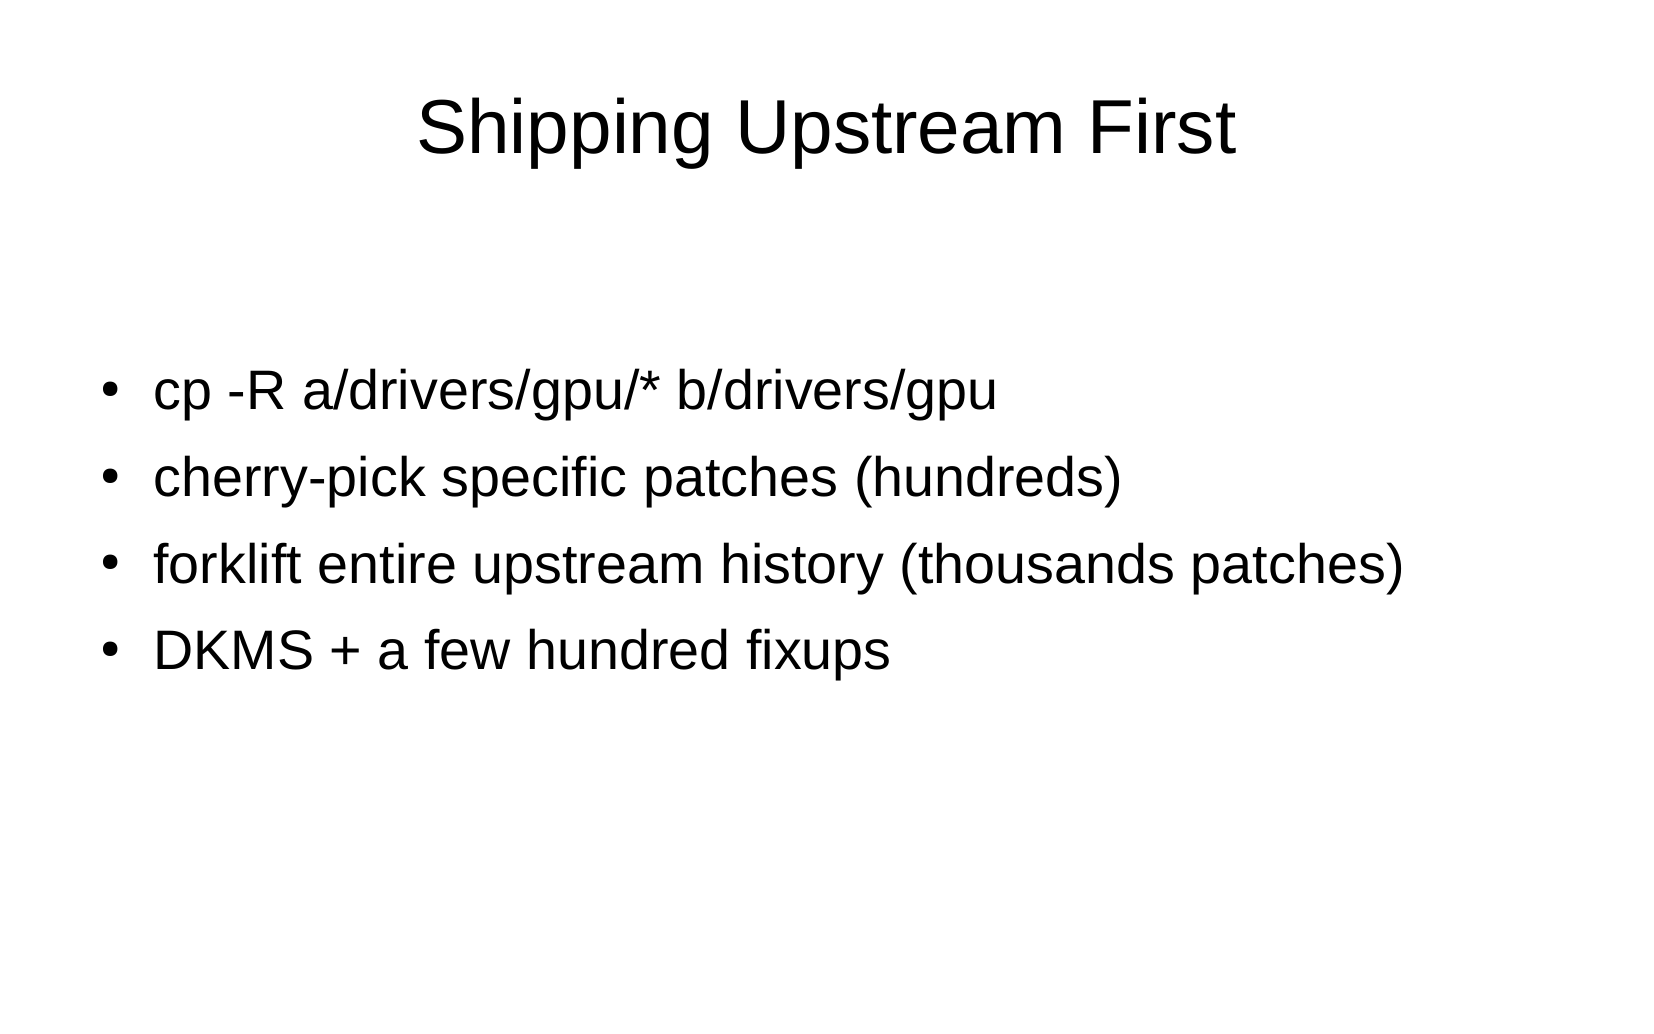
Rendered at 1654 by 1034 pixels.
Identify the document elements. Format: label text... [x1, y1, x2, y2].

title Shipping Upstream First [82, 41, 1571, 214]
list cp -R a/drivers/gpu/* b/drivers/gpu cherry-pick specific patches (hundreds) forklift entire upstream history (thousands patches) DKMS + a few hundred fixups [82, 359, 1571, 851]
